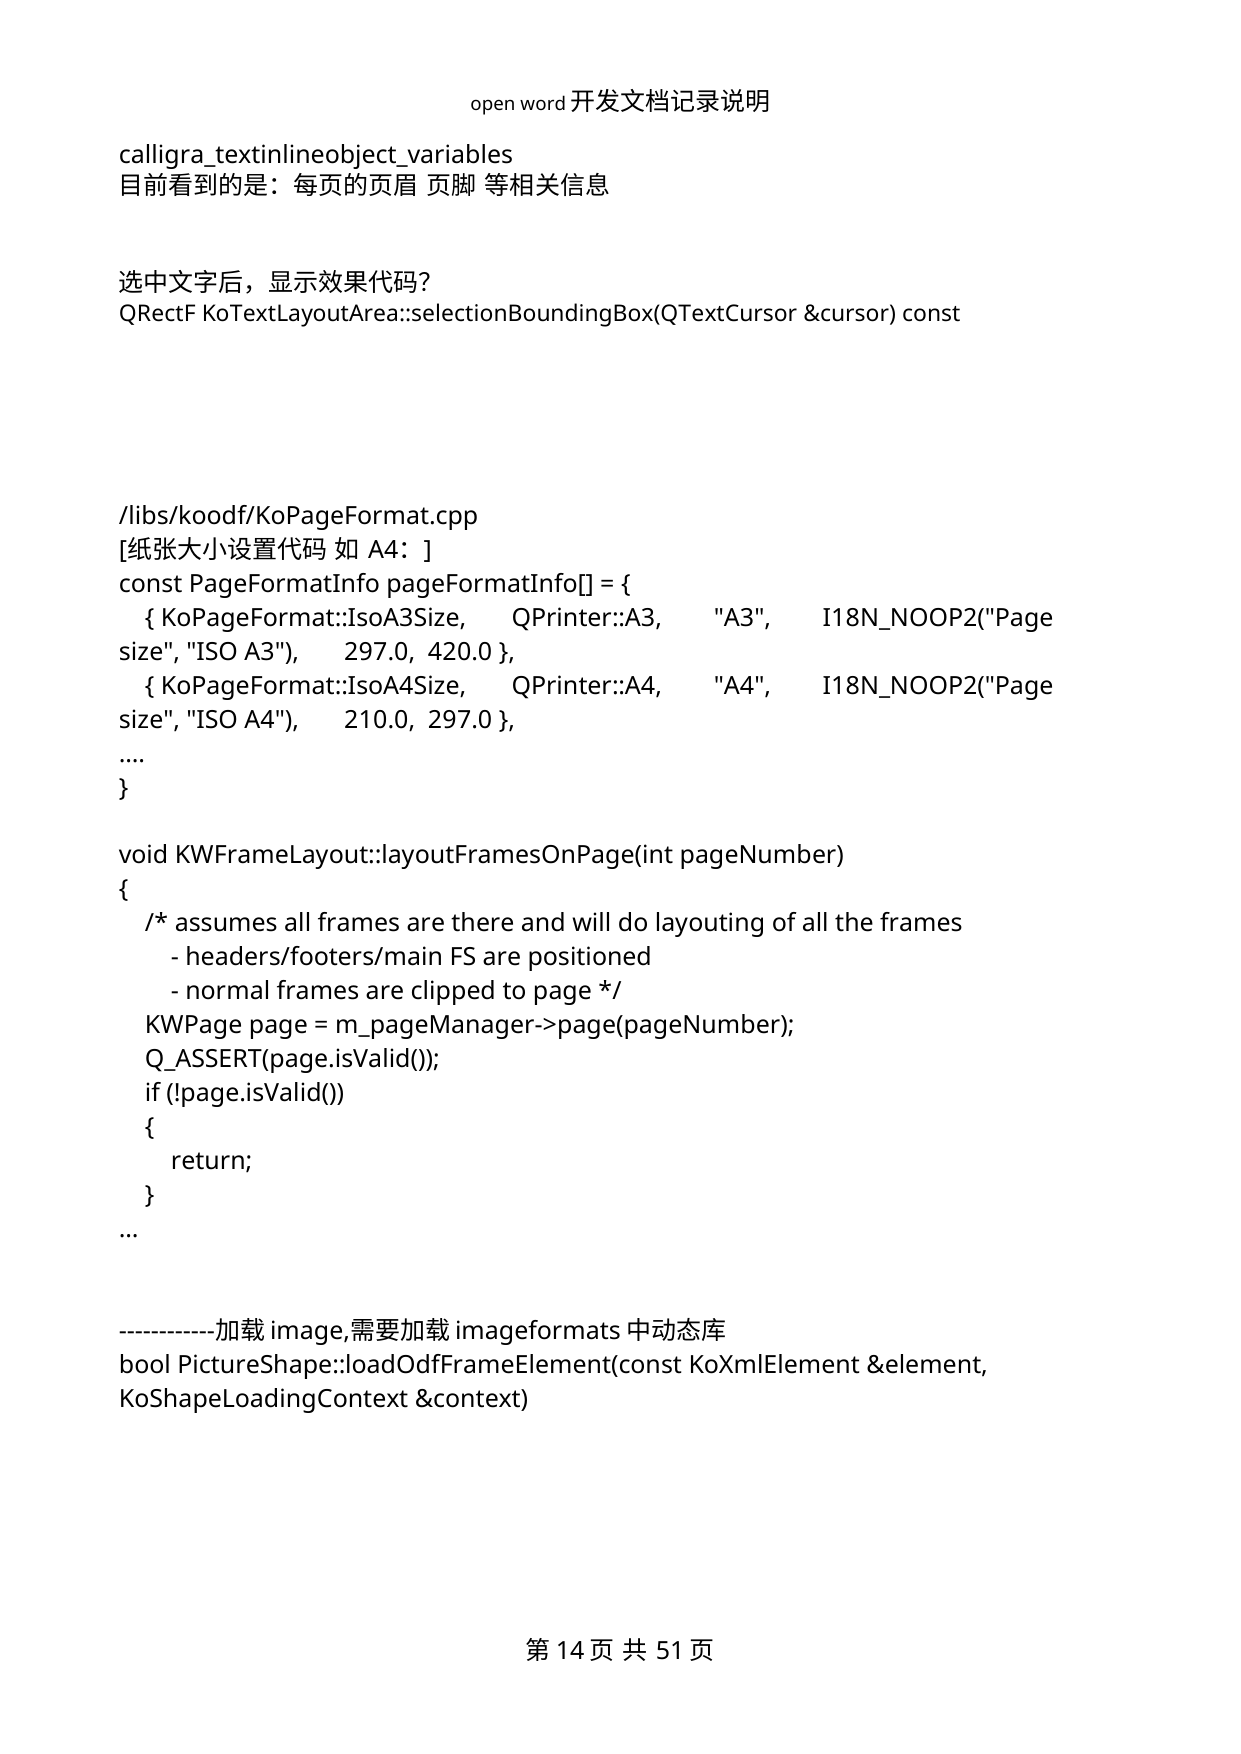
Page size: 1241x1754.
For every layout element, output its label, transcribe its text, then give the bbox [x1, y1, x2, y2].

text void KWFrameLayout::layoutFramesOnPage(int pageNumber) [119, 837, 1121, 871]
text ------------加载image,需要加载imageformats中动态库 [119, 1313, 1121, 1347]
text Q_ASSERT(page.isValid()); [119, 1041, 1121, 1075]
text - headers/footers/main FS are positioned [119, 939, 1121, 973]
text bool PictureShape::loadOdfFrameElement(const KoXmlElement &element, KoShapeLoadingContext &context) [119, 1347, 1121, 1415]
text 目前看到的是：每页的页眉 页脚 等相关信息 [119, 171, 1121, 200]
text [纸张大小设置代码 如 A4：] [119, 532, 1121, 566]
text const PageFormatInfo pageFormatInfo[] = { [119, 566, 1121, 600]
text .... [119, 736, 1121, 769]
text { KoPageFormat::IsoA3Size, QPrinter::A3, "A3", I18N_NOOP2("Page size", "ISO A3"), 297.0, 420.0 }, [119, 600, 1121, 668]
text { [119, 1109, 1121, 1143]
text } [119, 769, 1121, 803]
text QRectF KoTextLayoutArea::selectionBoundingBox(QTextCursor &cursor) const [119, 297, 1121, 328]
text KWPage page = m_pageManager->page(pageNumber); [119, 1007, 1121, 1041]
text return; [119, 1143, 1121, 1177]
text /* assumes all frames are there and will do layouting of all the frames [119, 905, 1121, 939]
text { [119, 871, 1121, 905]
text } [119, 1177, 1121, 1211]
text 选中文字后，显示效果代码？ [119, 268, 1121, 297]
text /libs/koodf/KoPageFormat.cpp [119, 498, 1121, 532]
text { KoPageFormat::IsoA4Size, QPrinter::A4, "A4", I18N_NOOP2("Page size", "ISO A4"), 210.0, 297.0 }, [119, 668, 1121, 736]
text ... [119, 1211, 1121, 1245]
text - normal frames are clipped to page */ [119, 973, 1121, 1007]
text if (!page.isValid()) [119, 1075, 1121, 1109]
text calligra_textinlineobject_variables [119, 137, 1121, 171]
